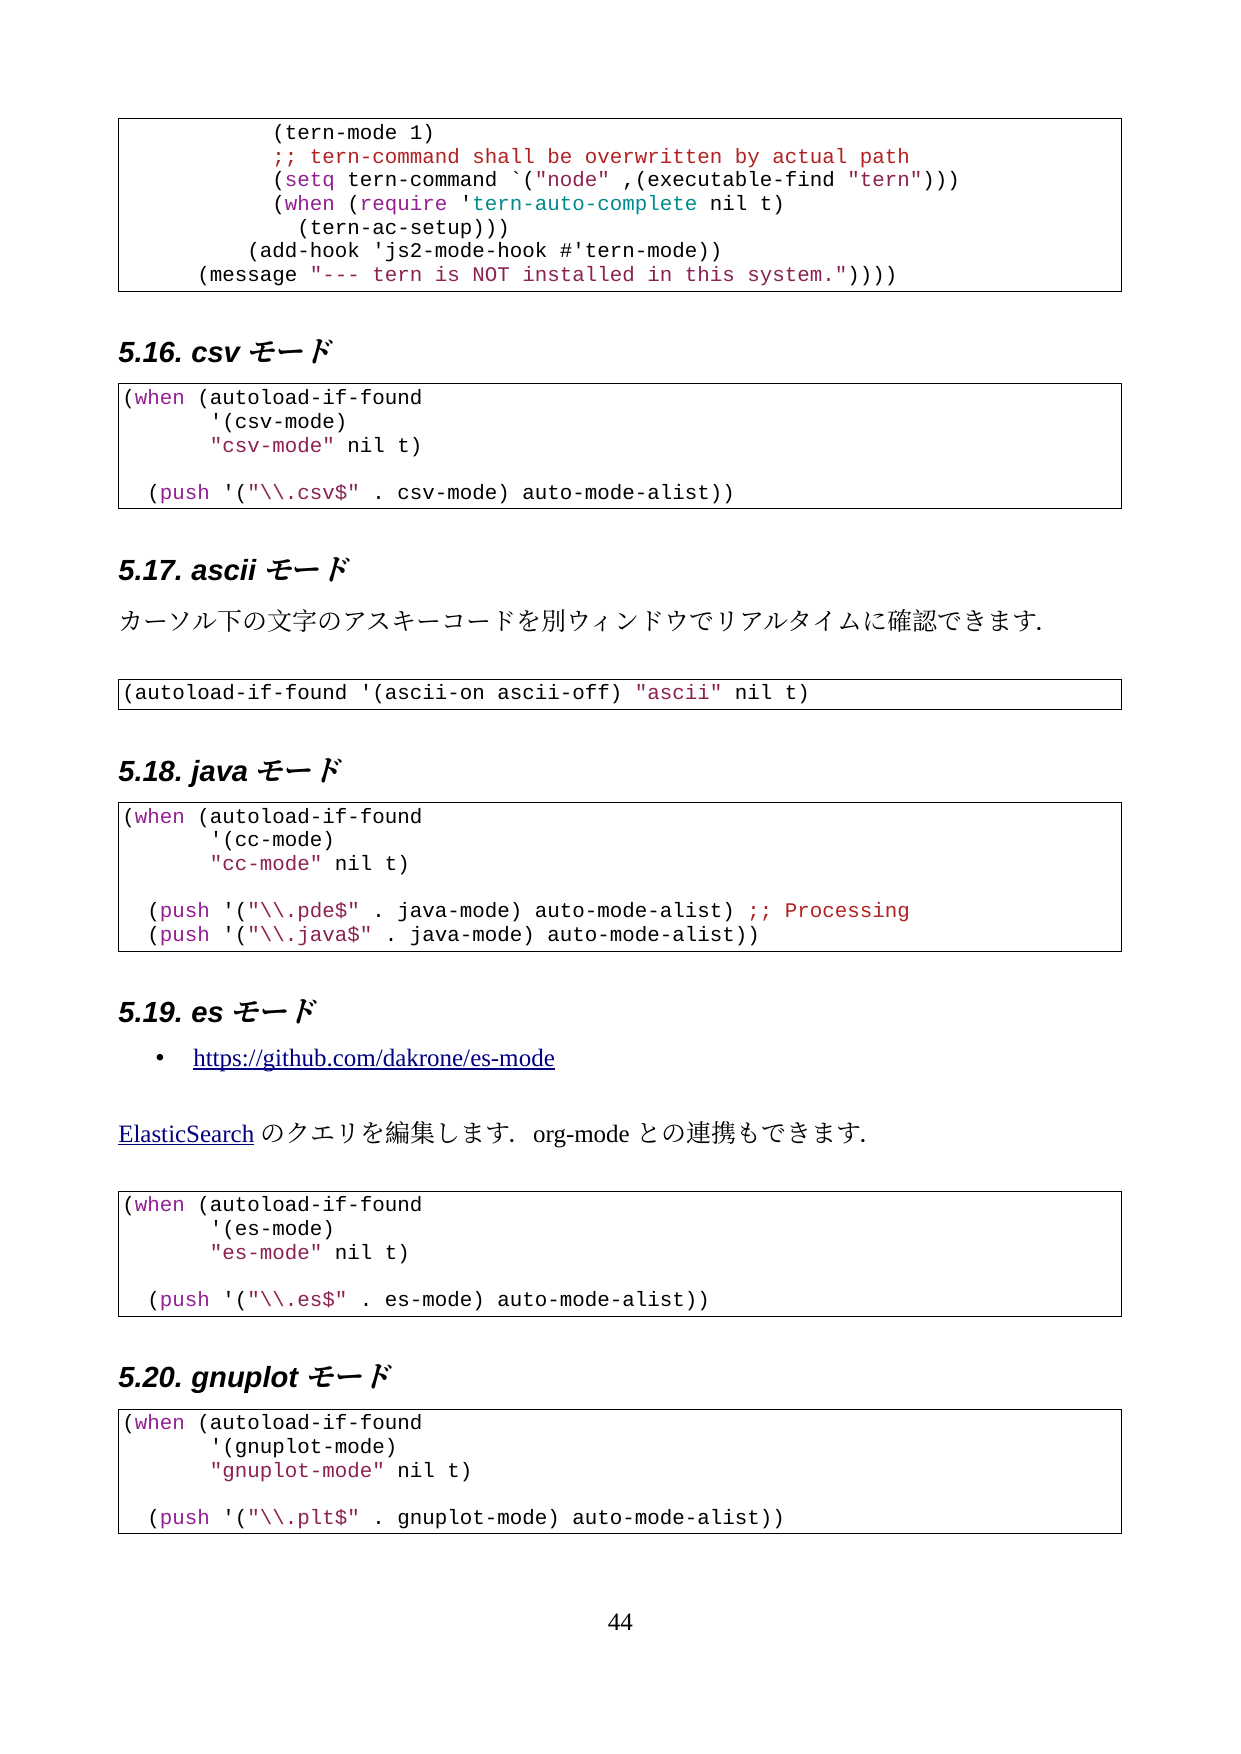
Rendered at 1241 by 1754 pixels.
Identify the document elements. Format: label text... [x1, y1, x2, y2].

text カーソル下の文字のアスキーコードを別ウィンドウでリアルタイムに確認できます． [118, 601, 1122, 666]
subtitle javaモード [118, 747, 1122, 789]
text (message "--- tern is NOT installed in this system.")))) [119, 260, 1121, 291]
text ElasticSearch のクエリを編集します．org-mode との連携もできます． [118, 1113, 1122, 1178]
text '(csv-mode) [119, 407, 1121, 431]
subtitle asciiモード [118, 547, 1122, 589]
text (tern-ac-setup))) [119, 213, 1121, 236]
subtitle esモード [118, 989, 1122, 1031]
text "es-mode" nil t) [119, 1238, 1121, 1261]
text (push '("\\.es$" . es-mode) auto-mode-alist)) [119, 1285, 1121, 1316]
text (push '("\\.plt$" . gnuplot-mode) auto-mode-alist)) [119, 1503, 1121, 1533]
subtitle csvモード [118, 329, 1122, 371]
text ;; tern-command shall be overwritten by actual path [119, 142, 1121, 165]
text (push '("\\.java$" . java-mode) auto-mode-alist)) [119, 920, 1121, 951]
text (add-hook 'js2-mode-hook #'tern-mode)) [119, 236, 1121, 260]
text (when (autoload-if-found [119, 384, 1121, 407]
text (setq tern-command `("node" ,(executable-find "tern"))) [119, 165, 1121, 189]
subtitle gnuplotモード [118, 1354, 1122, 1396]
text '(es-mode) [119, 1214, 1121, 1238]
text "cc-mode" nil t) [119, 849, 1121, 873]
text '(cc-mode) [119, 825, 1121, 849]
text '(gnuplot-mode) [119, 1432, 1121, 1456]
text (when (autoload-if-found [119, 1410, 1121, 1432]
text (when (autoload-if-found [119, 1192, 1121, 1214]
text "csv-mode" nil t) [119, 431, 1121, 454]
text (autoload-if-found '(ascii-on ascii-off) "ascii" nil t) [119, 680, 1121, 709]
text (push '("\\.pde$" . java-mode) auto-mode-alist) ;; Processing [119, 896, 1121, 920]
text (tern-mode 1) [119, 119, 1121, 142]
list https://github.com/dakrone/es-mode [156, 1043, 1122, 1101]
text (when (require 'tern-auto-complete nil t) [119, 189, 1121, 213]
text (push '("\\.csv$" . csv-mode) auto-mode-alist)) [119, 478, 1121, 508]
text "gnuplot-mode" nil t) [119, 1456, 1121, 1479]
text (when (autoload-if-found [119, 803, 1121, 825]
